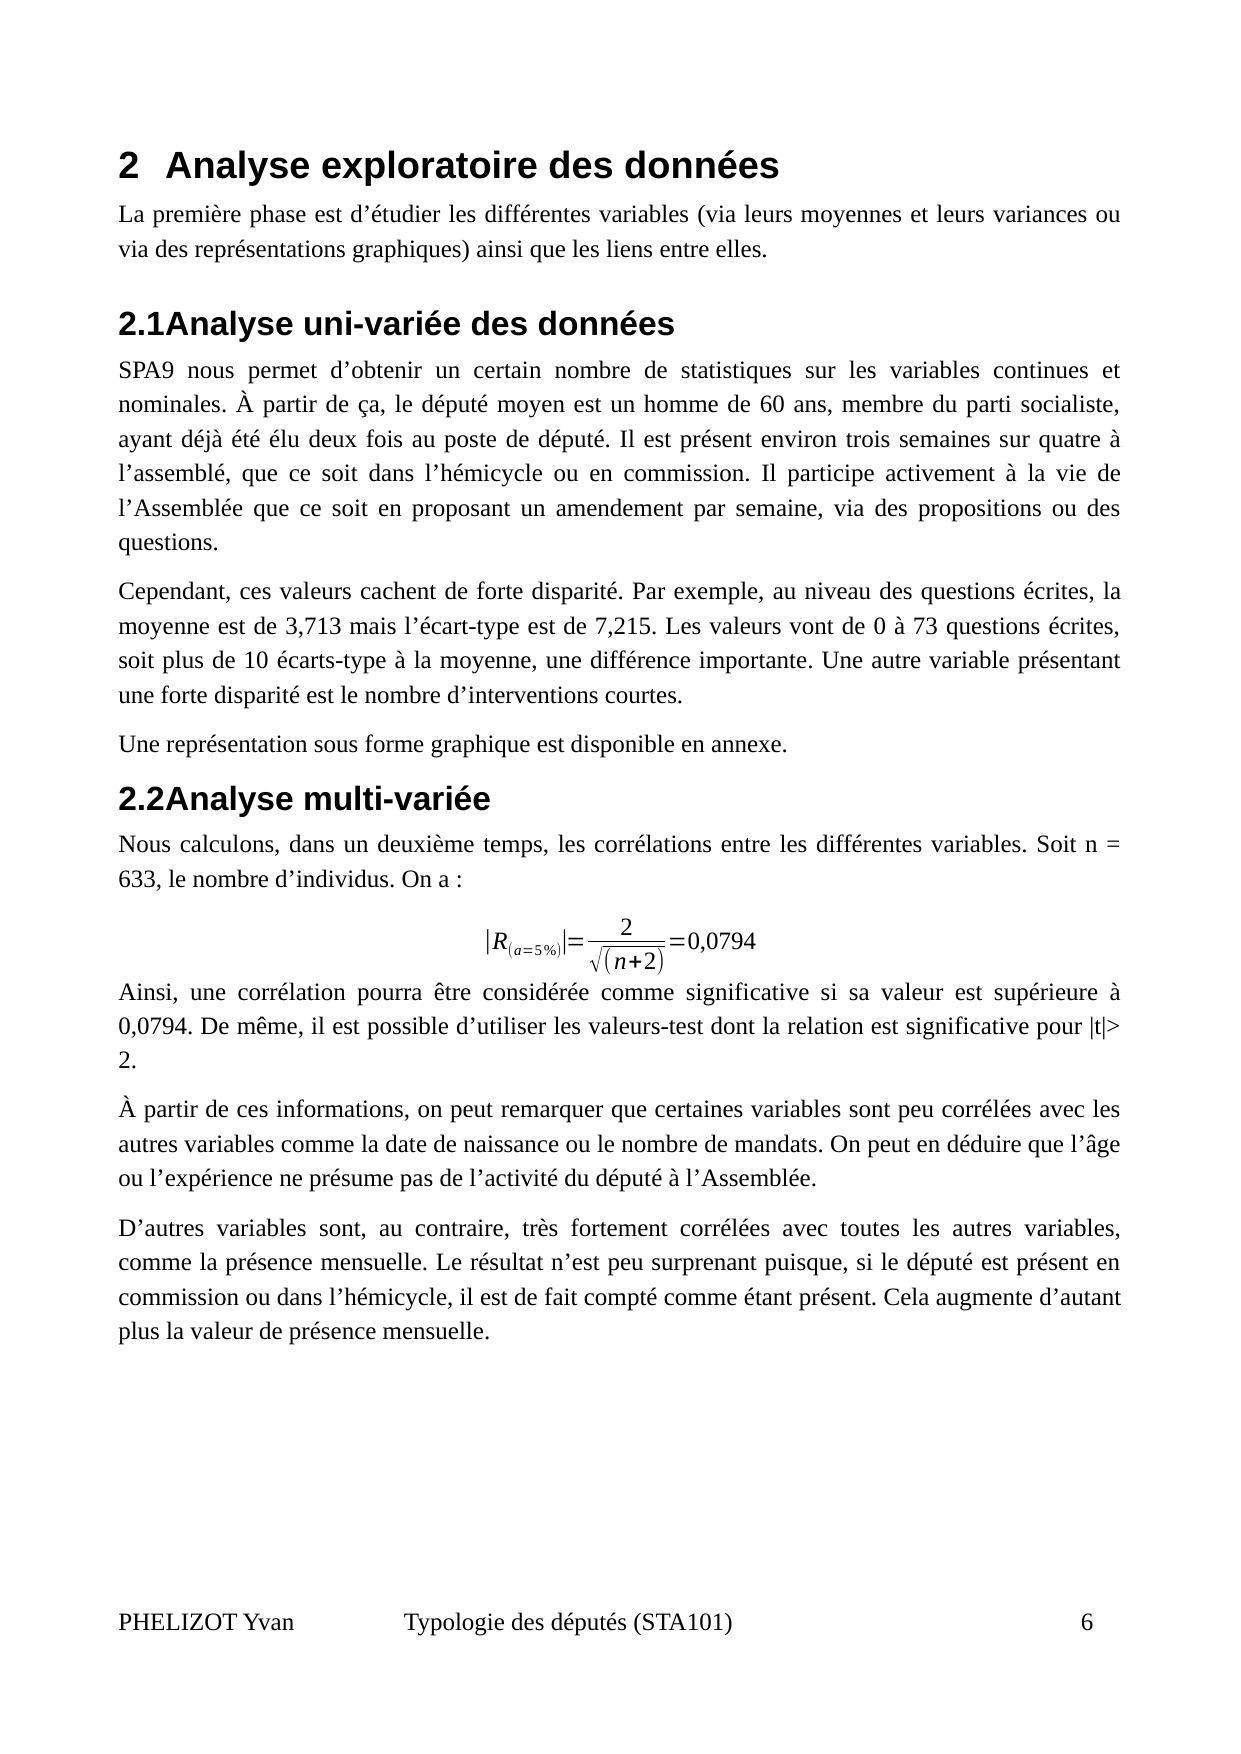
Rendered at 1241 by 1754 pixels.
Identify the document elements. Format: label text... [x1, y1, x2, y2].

text Une représentation sous forme graphique est disponible en annexe. [118, 729, 1122, 757]
text Ainsi, une corrélation pourra être considérée comme significative si sa valeur est supérieure à 0,0794. De même, il est possible d’utiliser les valeurs-test dont la relation est significative pour |t|> 2. [118, 977, 1122, 1074]
text Cependant, ces valeurs cachent de forte disparité. Par exemple, au niveau des questions écrites, la moyenne est de 3,713 mais l’écart-type est de 7,215. Les valeurs vont de 0 à 73 questions écrites, soit plus de 10 écarts-type à la moyenne, une différence importante. Une autre variable présentant une forte disparité est le nombre d’interventions courtes. [118, 576, 1122, 708]
subtitle Analyse uni-variée des données [118, 304, 1122, 342]
text La première phase est d’étudier les différentes variables (via leurs moyennes et leurs variances ou via des représentations graphiques) ainsi que les liens entre elles. [118, 199, 1122, 262]
subtitle Analyse multi-variée [118, 778, 1122, 817]
subtitle Analyse exploratoire des données [118, 143, 1122, 187]
text D’autres variables sont, au contraire, très fortement corrélées avec toutes les autres variables, comme la présence mensuelle. Le résultat n’est peu surprenant puisque, si le député est présent en commission ou dans l’hémicycle, il est de fait compté comme étant présent. Cela augmente d’autant plus la valeur de présence mensuelle. [118, 1213, 1122, 1345]
text Nous calculons, dans un deuxième temps, les corrélations entre les différentes variables. Soit n = 633, le nombre d’individus. On a : [118, 829, 1122, 893]
text SPA9 nous permet d’obtenir un certain nombre de statistiques sur les variables continues et nominales. À partir de ça, le député moyen est un homme de 60 ans, membre du parti socialiste, ayant déjà été élu deux fois au poste de député. Il est présent environ trois semaines sur quatre à l’assemblé, que ce soit dans l’hémicycle ou en commission. Il participe activement à la vie de l’Assemblée que ce soit en proposant un amendement par semaine, via des propositions ou des questions. [118, 355, 1122, 556]
text À partir de ces informations, on peut remarquer que certaines variables sont peu corrélées avec les autres variables comme la date de naissance ou le nombre de mandats. On peut en déduire que l’âge ou l’expérience ne présume pas de l’activité du député à l’Assemblée. [118, 1094, 1122, 1192]
